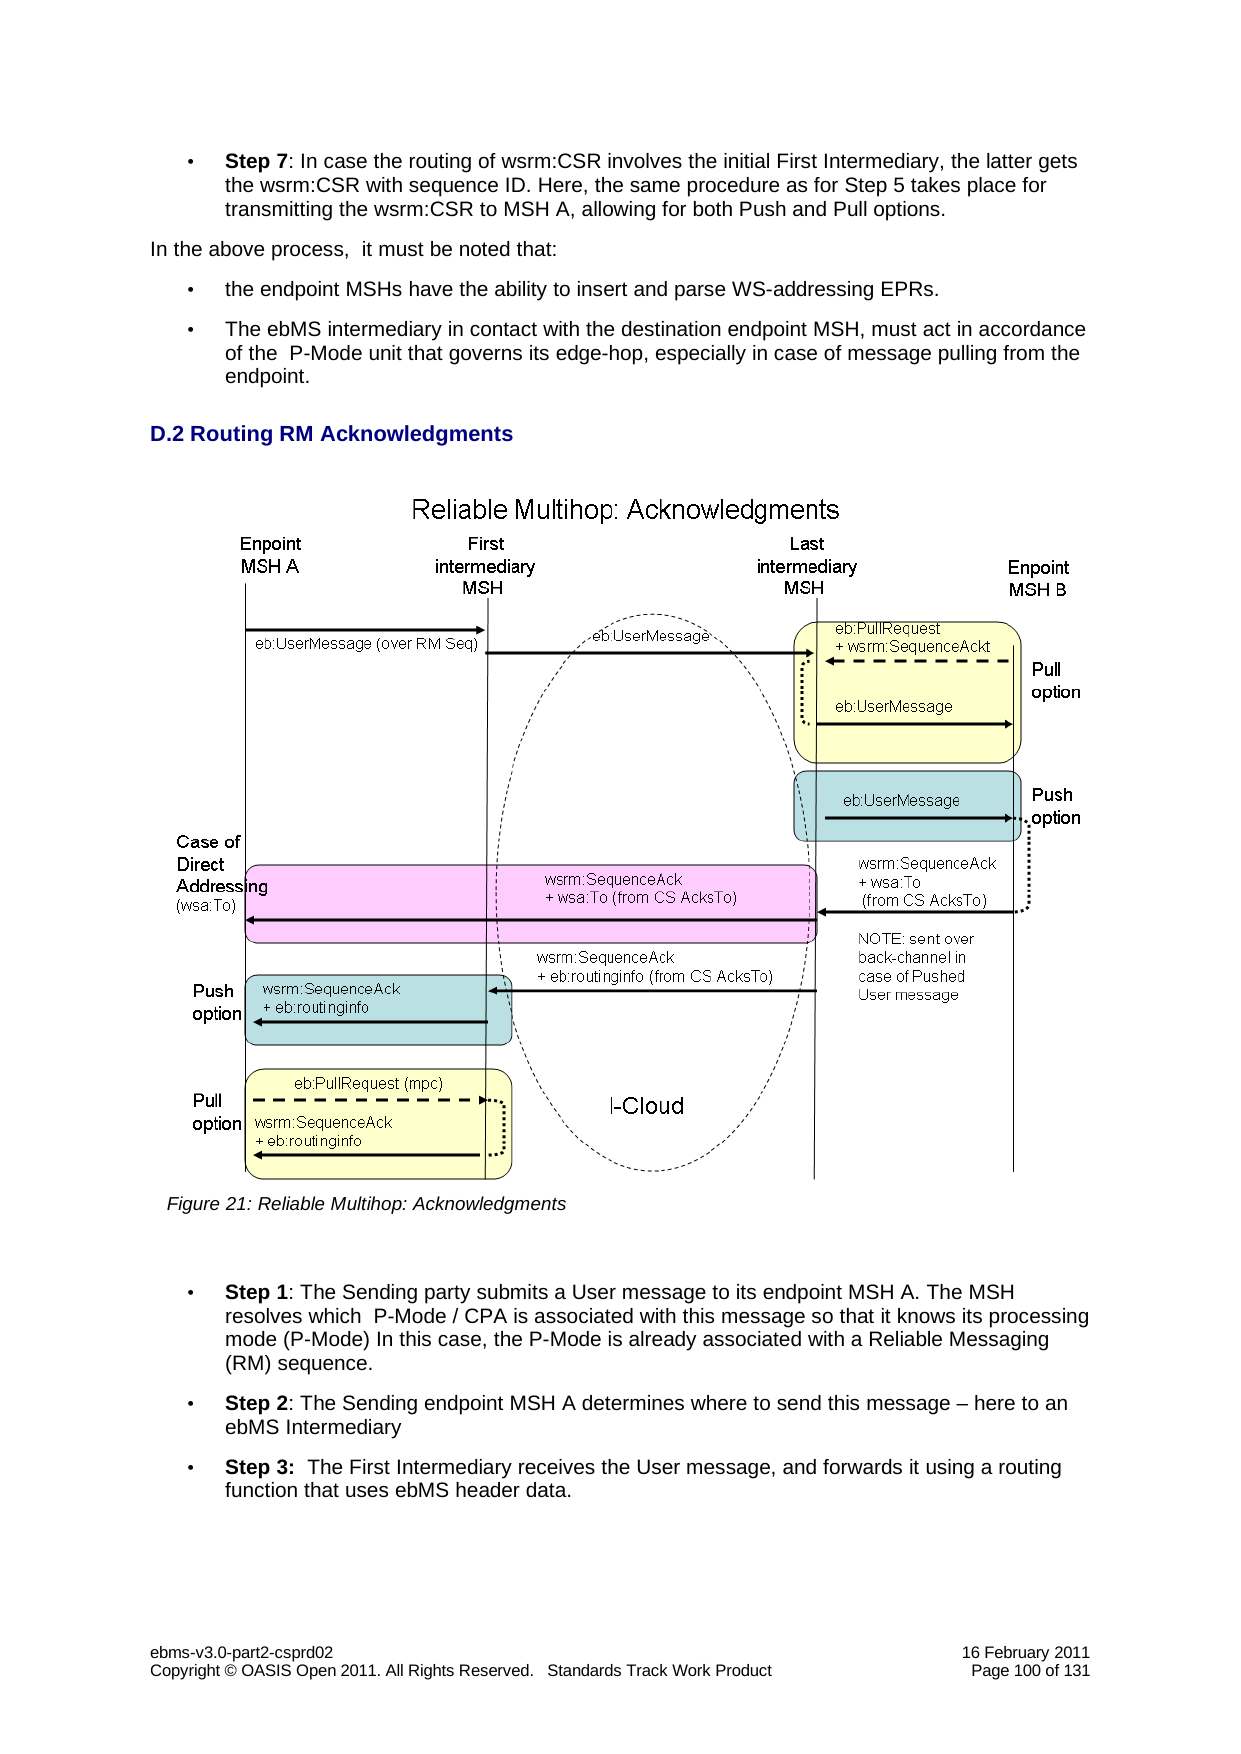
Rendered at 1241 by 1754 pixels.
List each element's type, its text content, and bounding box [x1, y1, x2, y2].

list Step 2: The Sending endpoint MSH A determines where to send this message – here to an ebMS Intermediary [187, 1392, 1090, 1439]
text In the above process, it must be noted that: [150, 237, 1090, 261]
list the endpoint MSHs have the ability to insert and parse WS-addressing EPRs. [187, 277, 1090, 301]
subtitle Routing RM Acknowledgments [150, 422, 1090, 446]
list Step 7: In case the routing of wsrm:CSR involves the initial First Intermediary, the latter gets the wsrm:CSR with sequence ID. Here, the same procedure as for Step 5 takes place for transmitting the wsrm:CSR to MSH A, allowing for both Push and Pull options. [187, 150, 1090, 221]
list The ebMS intermediary in contact with the destination endpoint MSH, must act in accordance of the P-Mode unit that governs its edge-hop, especially in case of message pulling from the endpoint. [187, 318, 1090, 388]
text Figure 21: Reliable Multihop: Acknowledgments [167, 1194, 1108, 1215]
picture [166, 488, 1107, 1194]
list Step 3: The First Intermediary receives the User message, and forwards it using a routing function that uses ebMS header data. [187, 1455, 1090, 1502]
list Step 1: The Sending party submits a User message to its endpoint MSH A. The MSH resolves which P-Mode / CPA is associated with this message so that it knows its processing mode (P-Mode) In this case, the P-Mode is already associated with a Reliable Messaging (RM) sequence. [187, 1281, 1090, 1375]
